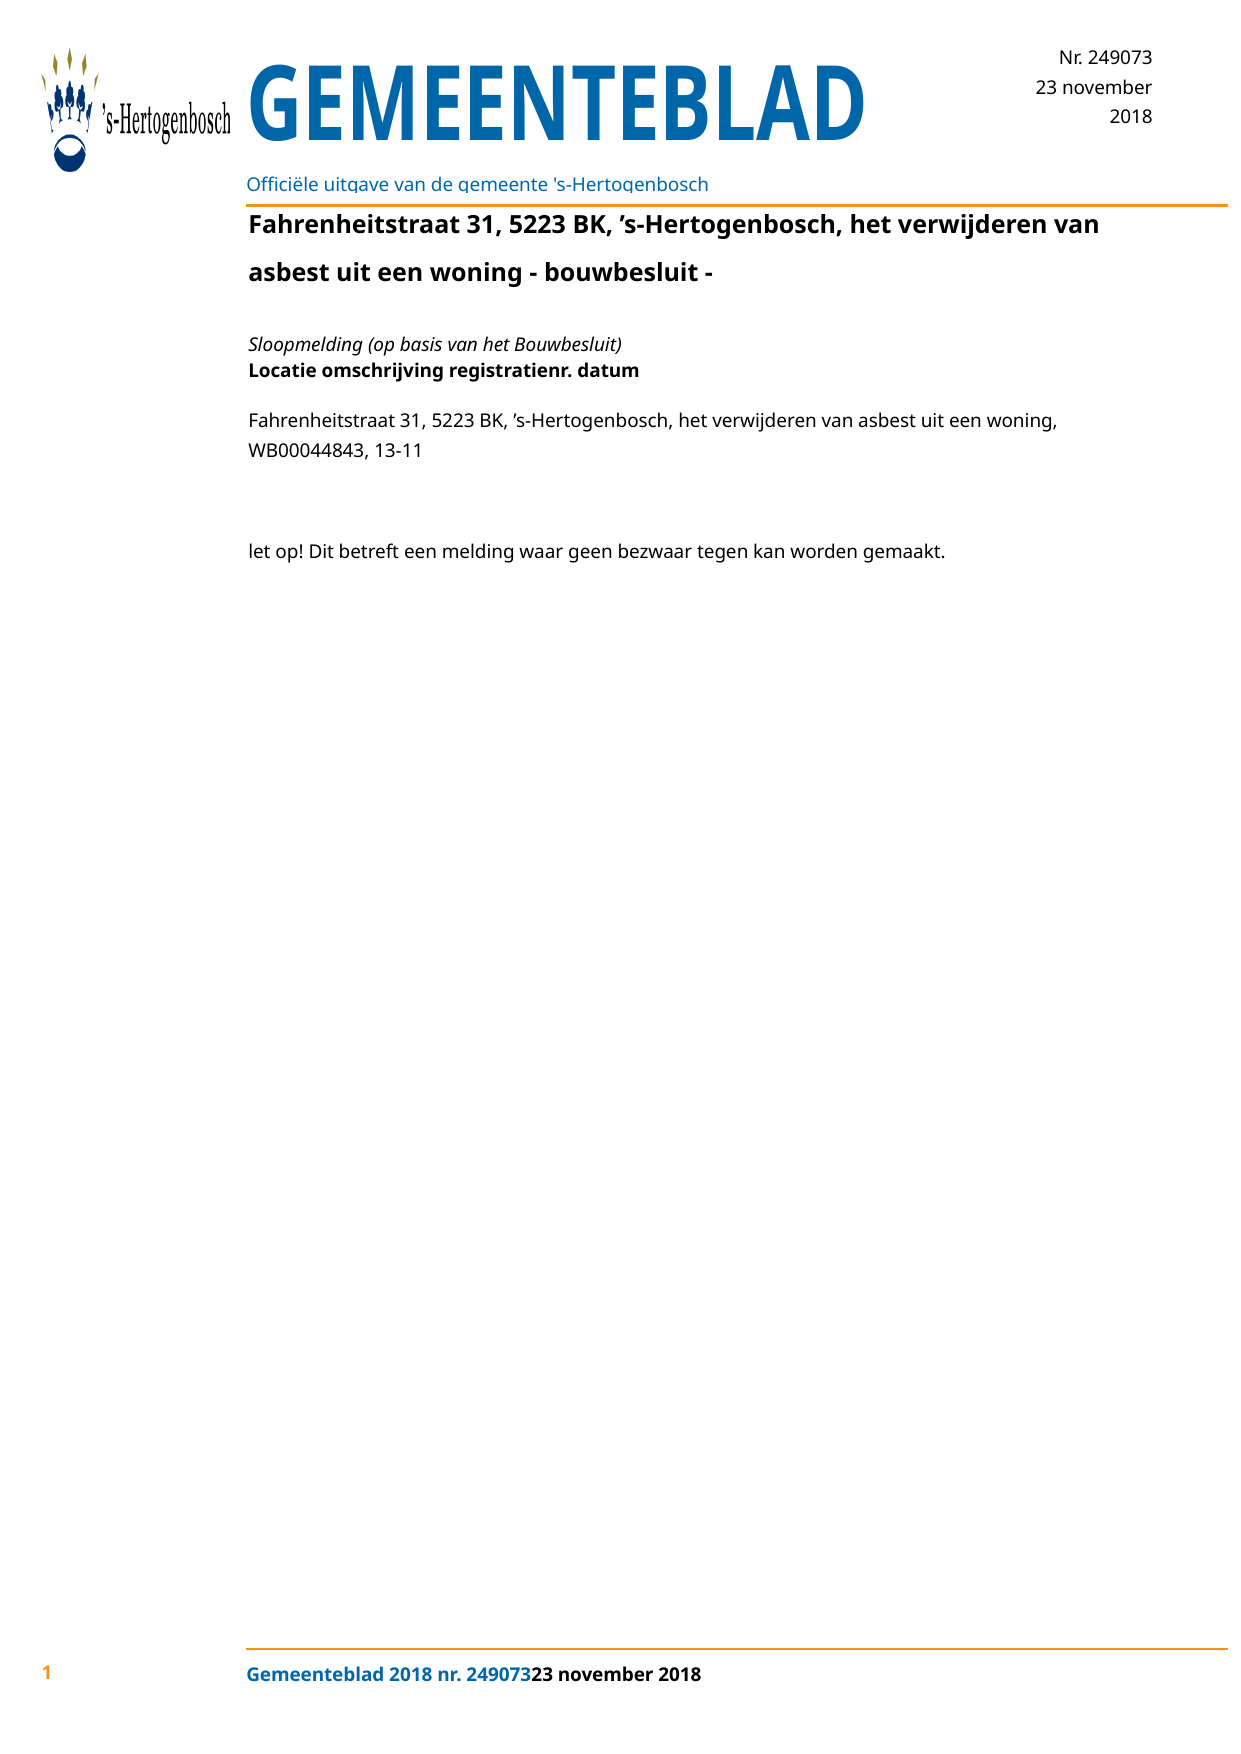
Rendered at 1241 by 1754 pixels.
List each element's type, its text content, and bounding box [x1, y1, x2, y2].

picture [41, 47, 231, 172]
text let op! Dit betreft een melding waar geen bezwaar tegen kan worden gemaakt. [248, 538, 1152, 564]
text Locatie omschrijving registratienr. datum [248, 357, 1152, 383]
text Sloopmelding (op basis van het Bouwbesluit) [248, 331, 1152, 357]
text Fahrenheitstraat 31, 5223 BK, ’s-Hertogenbosch, het verwijderen van asbest uit een woning, WB00044843, 13-11 [248, 408, 1152, 463]
text Fahrenheitstraat 31, 5223 BK, ’s-Hertogenbosch, het verwijderen van asbest uit een woning - bouwbesluit - [248, 207, 1152, 288]
